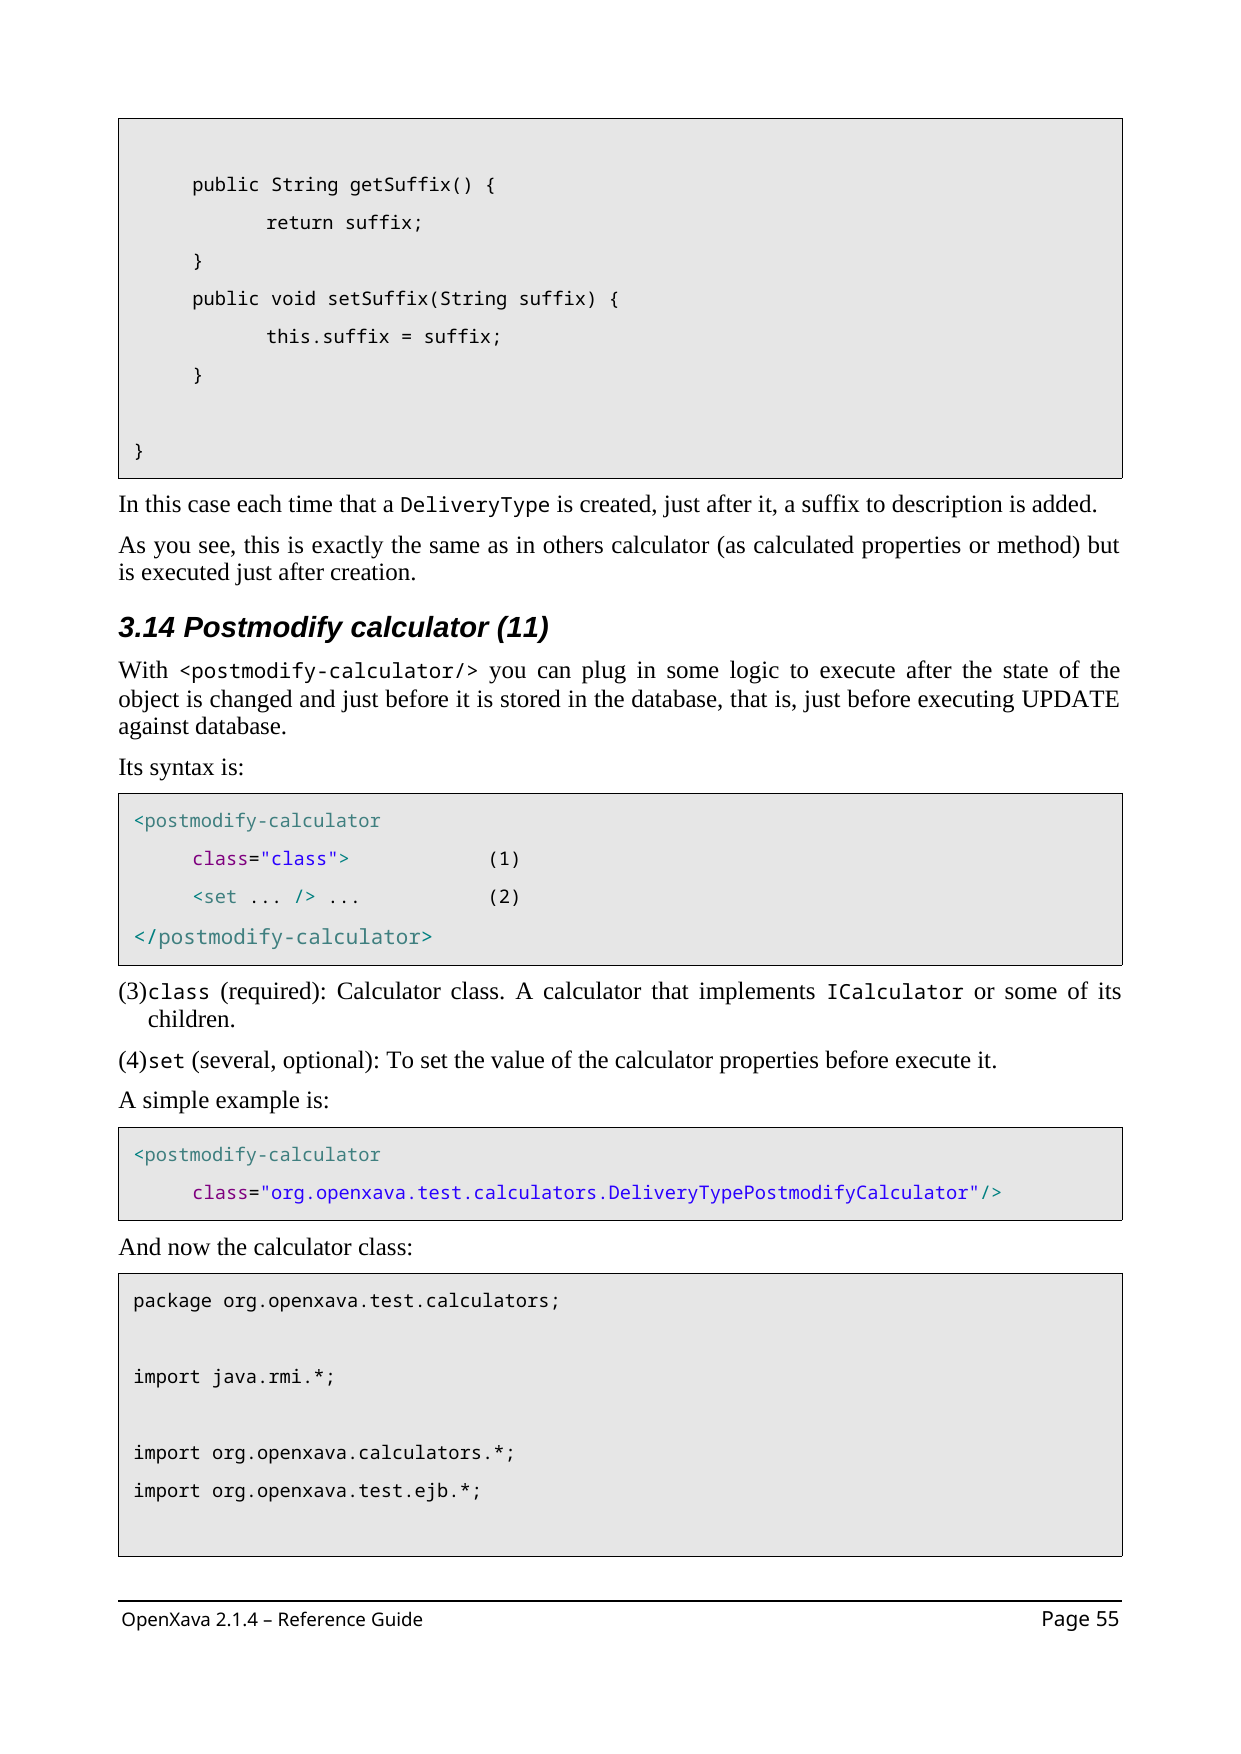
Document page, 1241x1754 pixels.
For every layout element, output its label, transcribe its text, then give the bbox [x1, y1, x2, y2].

text public String getSuffix() { [119, 156, 1122, 194]
text <postmodify-calculator [119, 1128, 1122, 1165]
text With <postmodify-calculator/> you can plug in some logic to execute after the state of the object is changed and just before it is stored in the database, that is, just before executing UPDATE against database. [118, 656, 1122, 740]
text class="org.openxava.test.calculators.DeliveryTypePostmodifyCalculator"/> [119, 1165, 1122, 1220]
text } [119, 346, 1122, 384]
subtitle Postmodify calculator (11) [118, 611, 1122, 644]
text A simple example is: [118, 1087, 1122, 1114]
text As you see, this is exactly the same as in others calculator (as calculated properties or method) but is executed just after creation. [118, 531, 1122, 586]
list class (required): Calculator class. A calculator that implements ICalculator or some of its children. [118, 977, 1122, 1033]
text } [119, 422, 1122, 478]
text <set ... /> ... (2) [119, 869, 1122, 907]
text </postmodify-calculator> [119, 907, 1122, 965]
text public void setSuffix(String suffix) { [119, 270, 1122, 308]
text <postmodify-calculator [119, 794, 1122, 831]
text Its syntax is: [118, 753, 1122, 780]
text return suffix; [119, 194, 1122, 232]
text } [119, 232, 1122, 270]
text package org.openxava.test.calculators; [119, 1274, 1122, 1311]
list set (several, optional): To set the value of the calculator properties before execute it. [118, 1046, 1122, 1074]
text import java.rmi.*; [119, 1349, 1122, 1387]
text And now the calculator class: [118, 1233, 1122, 1260]
text this.suffix = suffix; [119, 308, 1122, 346]
text class="class"> (1) [119, 831, 1122, 869]
text import org.openxava.test.ejb.*; [119, 1463, 1122, 1501]
text In this case each time that a DeliveryType is created, just after it, a suffix to description is added. [118, 490, 1122, 518]
text import org.openxava.calculators.*; [119, 1425, 1122, 1463]
